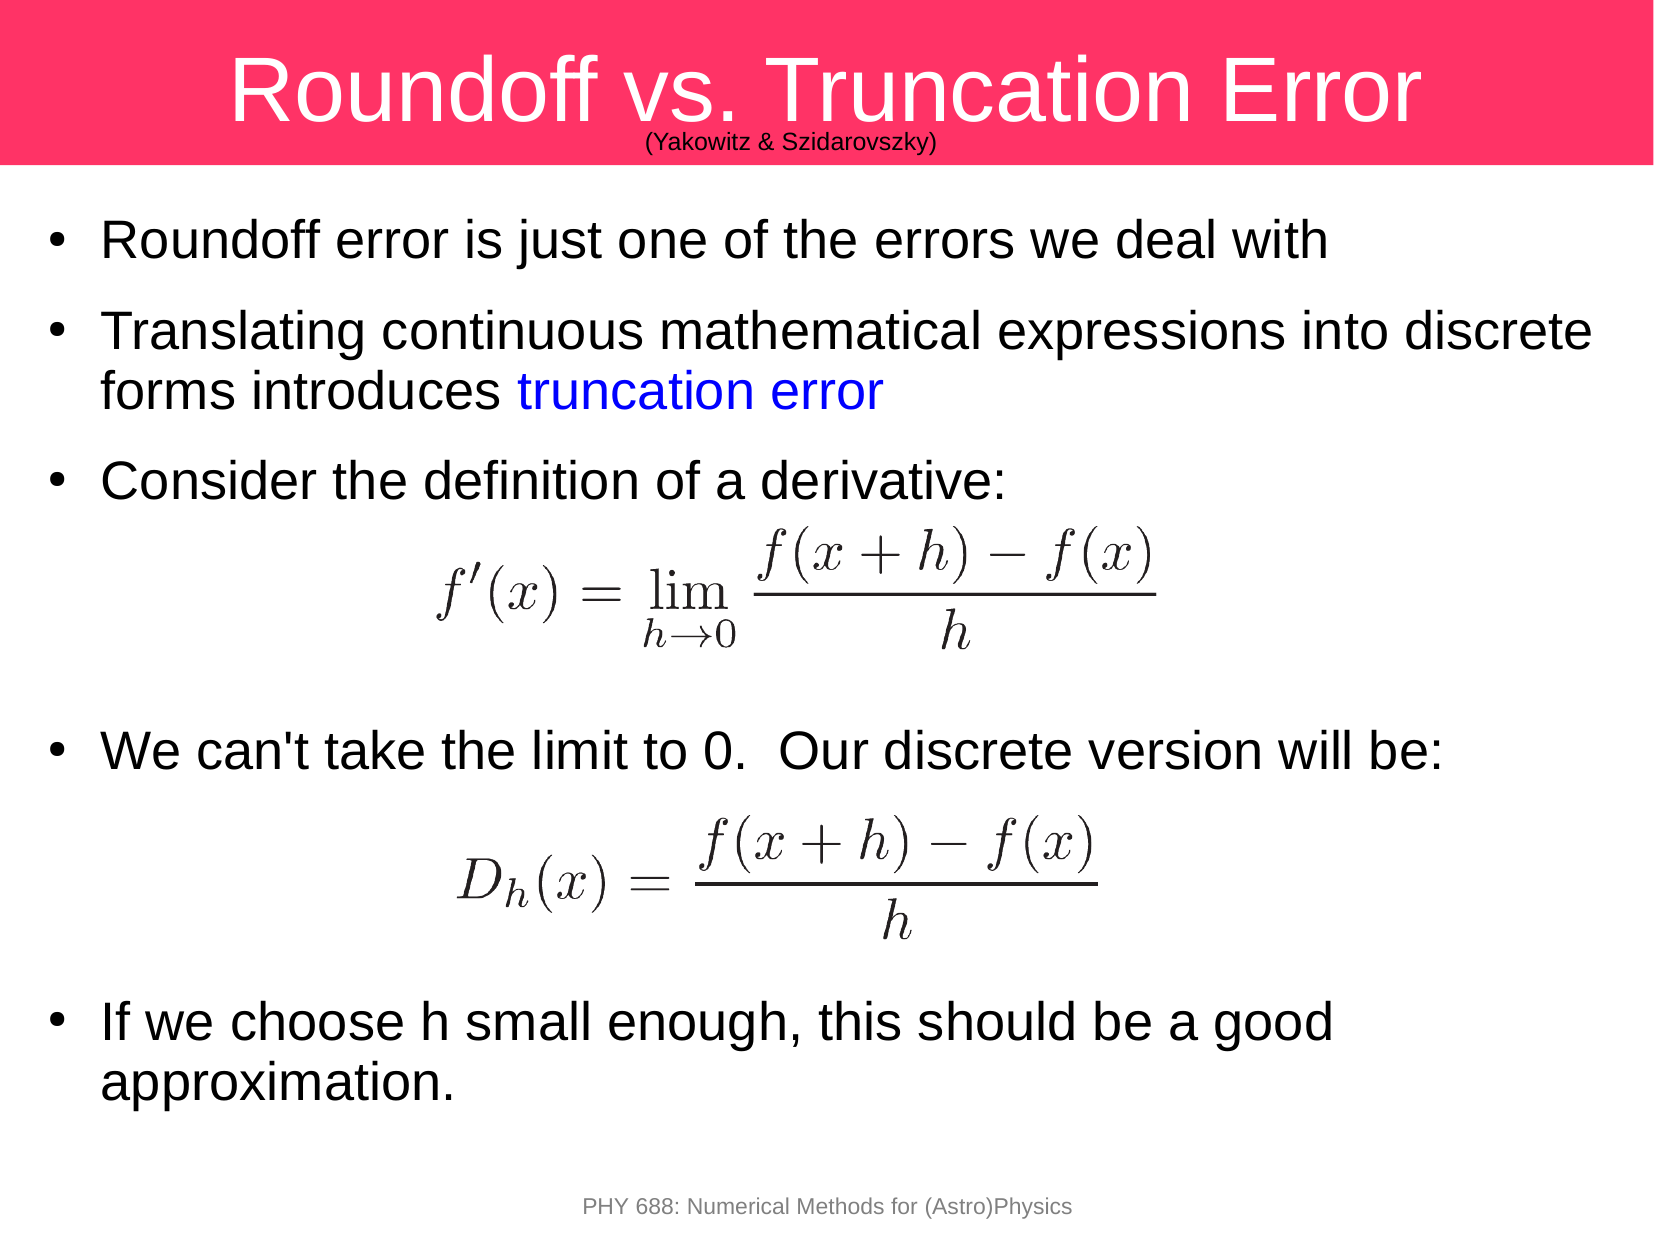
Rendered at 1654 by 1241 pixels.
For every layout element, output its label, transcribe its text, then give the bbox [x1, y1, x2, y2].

picture [423, 517, 1159, 652]
title Roundoff vs. Truncation Error [82, 31, 1571, 148]
text_box (Yakowitz & Szidarovszky) [630, 120, 1231, 163]
picture [450, 806, 1103, 942]
list Roundoff error is just one of the errors we deal with Translating continuous mathematical expressions into discrete forms introduces truncation error Consider the definition of a derivative: We can't take the limit to 0. Our discrete version will be: If we choose h small enough, this should be a good approximation. [30, 210, 1621, 1171]
